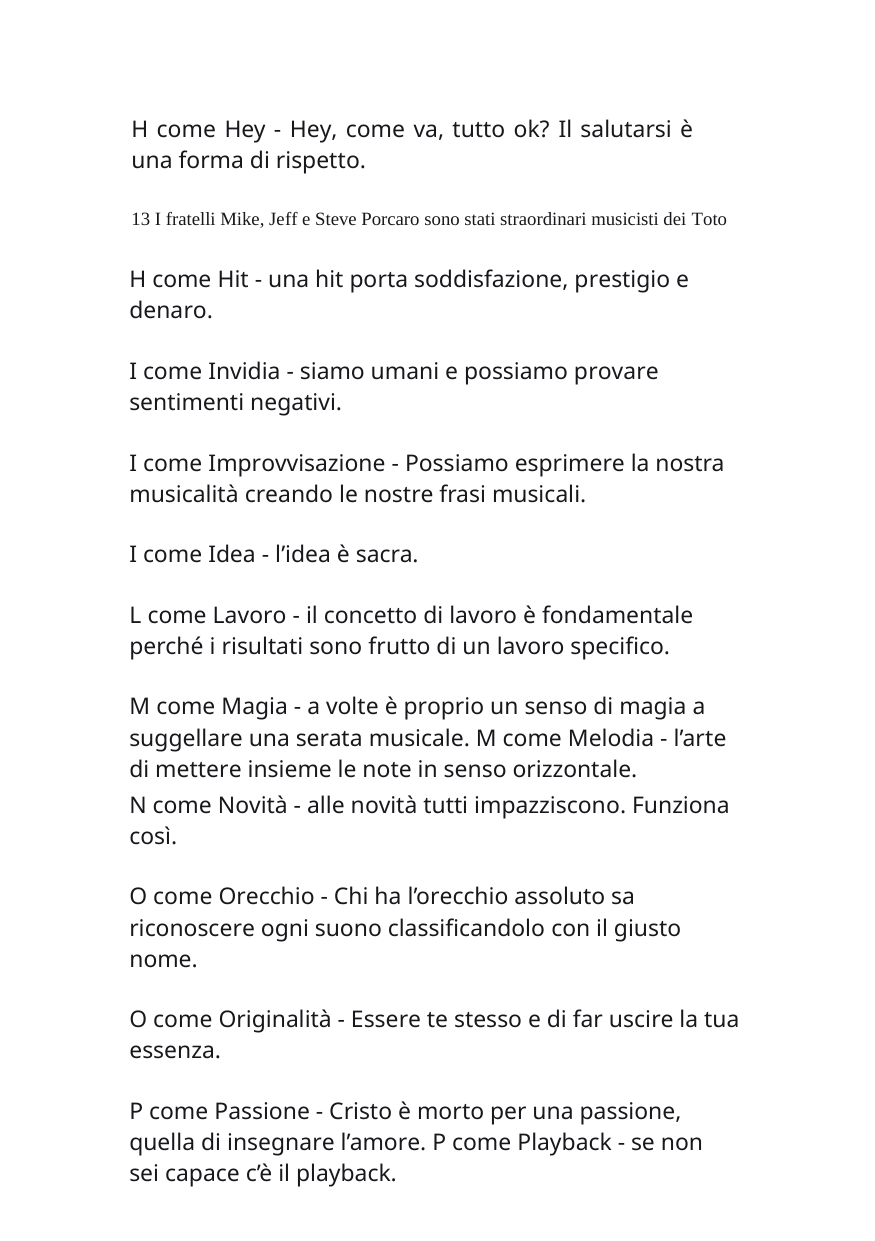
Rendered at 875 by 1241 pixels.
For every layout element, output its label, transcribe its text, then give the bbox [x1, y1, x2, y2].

text 13 I fratelli Mike, Jeff e Steve Porcaro sono stati straordinari musicisti dei Toto [131, 208, 755, 229]
text I come Improvvisazione - Possiamo esprimere la nostra musicalità creando le nostre frasi musicali. [129, 447, 749, 509]
text I come Idea - l’idea è sacra. [129, 538, 755, 569]
text I come Invidia - siamo umani e possiamo provare sentimenti negativi. [129, 355, 755, 417]
text L come Lavoro - il concetto di lavoro è fondamentale perché i risultati sono frutto di un lavoro specifico. [129, 599, 749, 661]
text H come Hit - una hit porta soddisfazione, prestigio e denaro. [129, 263, 755, 326]
text N come Novità - alle novità tutti impazziscono. Funziona così. [129, 789, 755, 851]
text O come Originalità - Essere te stesso e di far uscire la tua essenza. [129, 1003, 755, 1066]
text P come Passione - Cristo è morto per una passione, quella di insegnare l’amore. P come Playback - se non sei capace c’è il playback. [129, 1095, 725, 1189]
text M come Magia - a volte è proprio un senso di magia a suggellare una serata musicale. M come Melodia - l’arte di mettere insieme le note in senso orizzontale. [129, 690, 749, 784]
text O come Orecchio - Chi ha l’orecchio assoluto sa riconoscere ogni suono classificandolo con il giusto nome. [129, 880, 749, 974]
text H come Hey - Hey, come va, tutto ok? Il salutarsi è una forma di rispetto. [131, 112, 693, 175]
